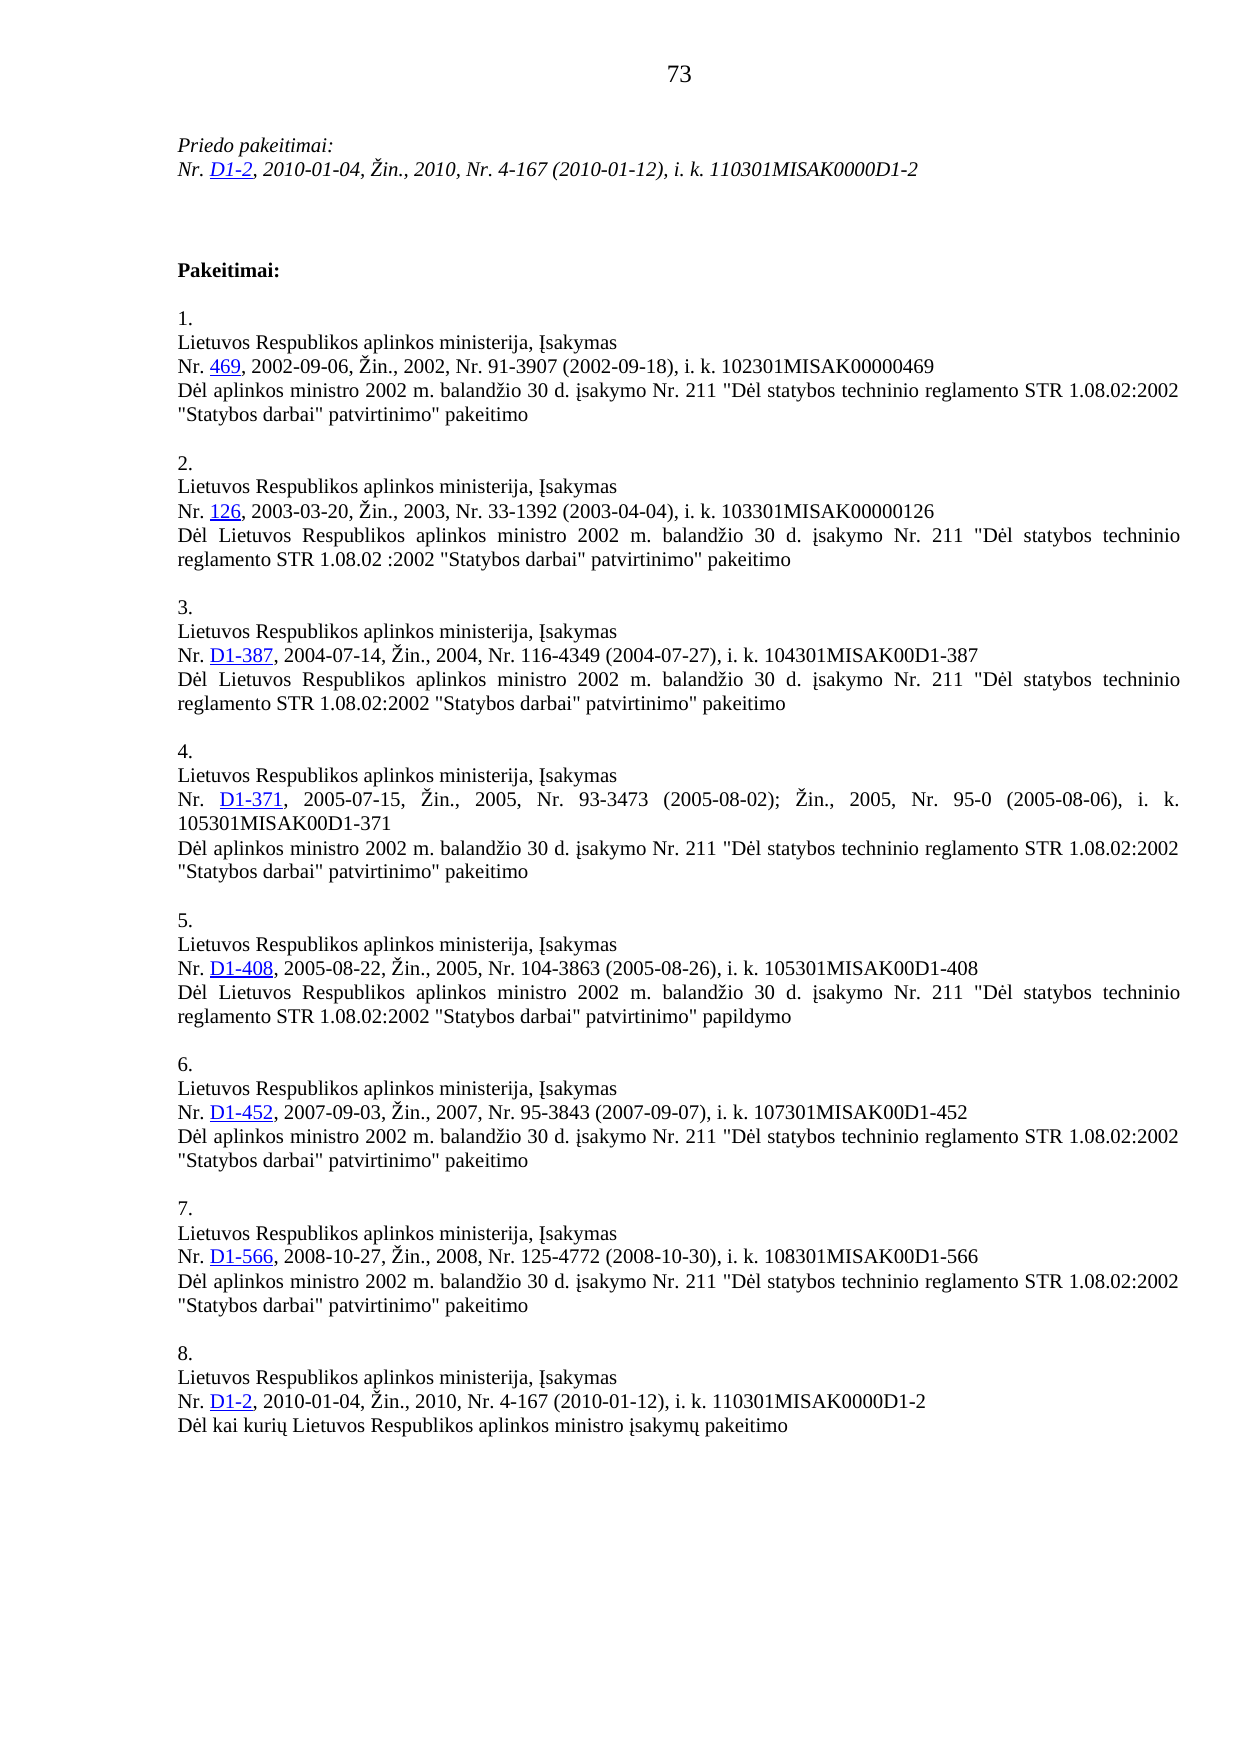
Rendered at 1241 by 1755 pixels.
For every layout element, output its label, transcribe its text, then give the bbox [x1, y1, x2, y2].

text Dėl aplinkos ministro 2002 m. balandžio 30 d. įsakymo Nr. 211 "Dėl statybos techninio reglamento STR 1.08.02:2002 "Statybos darbai" patvirtinimo" pakeitimo [177, 1268, 1181, 1317]
text Lietuvos Respublikos aplinkos ministerija, Įsakymas [177, 1220, 1181, 1244]
text Lietuvos Respublikos aplinkos ministerija, Įsakymas [177, 474, 1181, 498]
text Lietuvos Respublikos aplinkos ministerija, Įsakymas [177, 1365, 1181, 1389]
text Dėl Lietuvos Respublikos aplinkos ministro 2002 m. balandžio 30 d. įsakymo Nr. 211 "Dėl statybos techninio reglamento STR 1.08.02 :2002 "Statybos darbai" patvirtinimo" pakeitimo [177, 523, 1181, 571]
text 5. [177, 908, 1181, 932]
text Lietuvos Respublikos aplinkos ministerija, Įsakymas [177, 763, 1181, 787]
text Priedo pakeitimai: [177, 133, 1181, 157]
text Dėl Lietuvos Respublikos aplinkos ministro 2002 m. balandžio 30 d. įsakymo Nr. 211 "Dėl statybos techninio reglamento STR 1.08.02:2002 "Statybos darbai" patvirtinimo" papildymo [177, 980, 1181, 1028]
text Lietuvos Respublikos aplinkos ministerija, Įsakymas [177, 619, 1181, 643]
text Nr. D1-408, 2005-08-22, Žin., 2005, Nr. 104-3863 (2005-08-26), i. k. 105301MISAK00D1-408 [177, 956, 1181, 980]
text Dėl Lietuvos Respublikos aplinkos ministro 2002 m. balandžio 30 d. įsakymo Nr. 211 "Dėl statybos techninio reglamento STR 1.08.02:2002 "Statybos darbai" patvirtinimo" pakeitimo [177, 667, 1181, 715]
text Nr. 126, 2003-03-20, Žin., 2003, Nr. 33-1392 (2003-04-04), i. k. 103301MISAK00000126 [177, 498, 1181, 523]
text Pakeitimai: [177, 258, 1181, 282]
text 1. [177, 306, 1181, 330]
text 3. [177, 595, 1181, 619]
text Lietuvos Respublikos aplinkos ministerija, Įsakymas [177, 932, 1181, 956]
text Dėl aplinkos ministro 2002 m. balandžio 30 d. įsakymo Nr. 211 "Dėl statybos techninio reglamento STR 1.08.02:2002 "Statybos darbai" patvirtinimo" pakeitimo [177, 1124, 1181, 1172]
text Nr. D1-452, 2007-09-03, Žin., 2007, Nr. 95-3843 (2007-09-07), i. k. 107301MISAK00D1-452 [177, 1100, 1181, 1124]
text 7. [177, 1196, 1181, 1220]
text Nr. D1-2, 2010-01-04, Žin., 2010, Nr. 4-167 (2010-01-12), i. k. 110301MISAK0000D1-2 [177, 1389, 1181, 1413]
text 8. [177, 1341, 1181, 1365]
text 6. [177, 1052, 1181, 1076]
text Lietuvos Respublikos aplinkos ministerija, Įsakymas [177, 1076, 1181, 1100]
text Lietuvos Respublikos aplinkos ministerija, Įsakymas [177, 330, 1181, 354]
text Dėl aplinkos ministro 2002 m. balandžio 30 d. įsakymo Nr. 211 "Dėl statybos techninio reglamento STR 1.08.02:2002 "Statybos darbai" patvirtinimo" pakeitimo [177, 835, 1181, 883]
text Dėl kai kurių Lietuvos Respublikos aplinkos ministro įsakymų pakeitimo [177, 1413, 1181, 1437]
text 2. [177, 450, 1181, 474]
text Nr. 469, 2002-09-06, Žin., 2002, Nr. 91-3907 (2002-09-18), i. k. 102301MISAK00000469 [177, 354, 1181, 378]
text Nr. D1-371, 2005-07-15, Žin., 2005, Nr. 93-3473 (2005-08-02); Žin., 2005, Nr. 95-0 (2005-08-06), i. k. 105301MISAK00D1-371 [177, 787, 1181, 835]
text Dėl aplinkos ministro 2002 m. balandžio 30 d. įsakymo Nr. 211 "Dėl statybos techninio reglamento STR 1.08.02:2002 "Statybos darbai" patvirtinimo" pakeitimo [177, 378, 1181, 426]
text Nr. D1-387, 2004-07-14, Žin., 2004, Nr. 116-4349 (2004-07-27), i. k. 104301MISAK00D1-387 [177, 643, 1181, 667]
text 4. [177, 739, 1181, 763]
text Nr. D1-566, 2008-10-27, Žin., 2008, Nr. 125-4772 (2008-10-30), i. k. 108301MISAK00D1-566 [177, 1244, 1181, 1268]
text Nr. D1-2, 2010-01-04, Žin., 2010, Nr. 4-167 (2010-01-12), i. k. 110301MISAK0000D1-2 [177, 157, 1181, 181]
